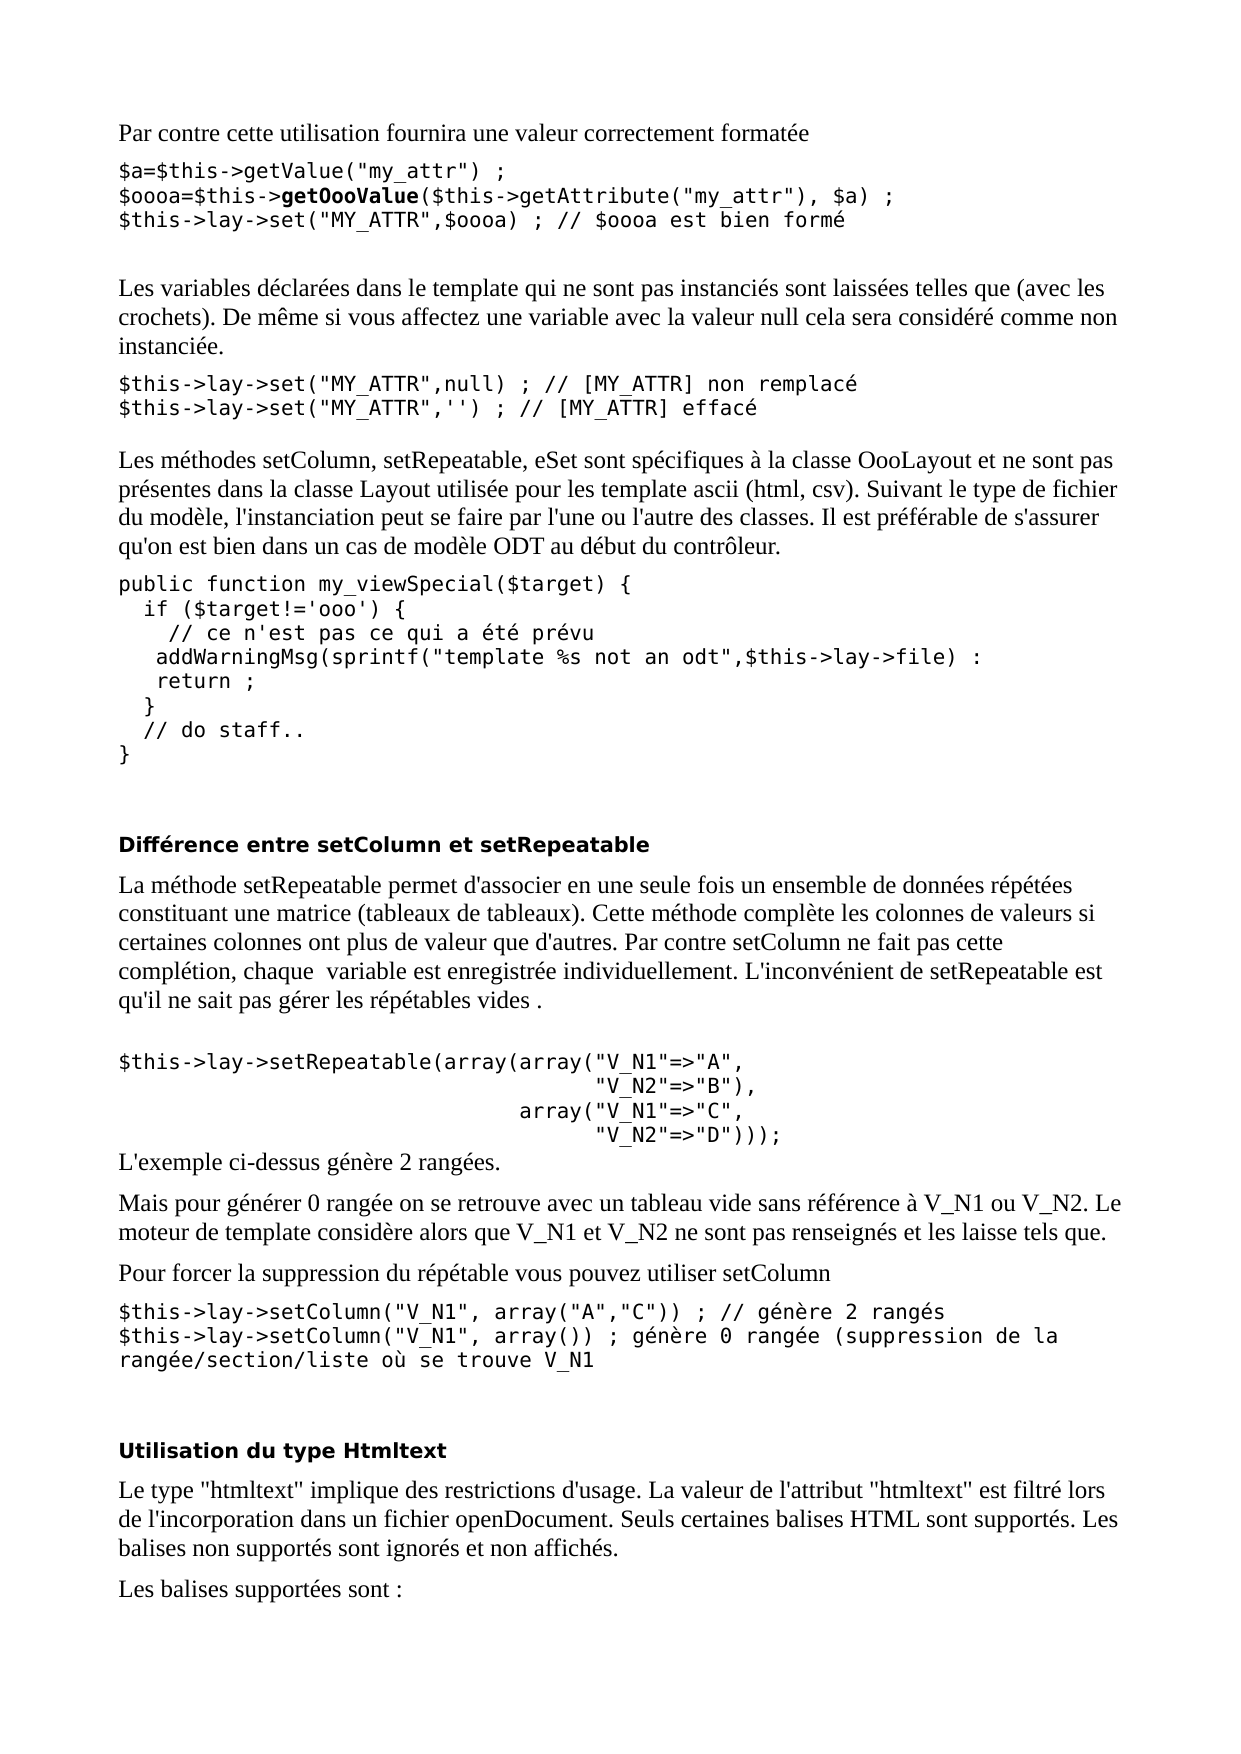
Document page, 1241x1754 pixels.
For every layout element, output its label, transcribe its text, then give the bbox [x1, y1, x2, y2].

text Par contre cette utilisation fournira une valeur correctement formatée [118, 118, 1122, 147]
subtitle Utilisation du type Htmltext [118, 1439, 1122, 1463]
text Pour forcer la suppression du répétable vous pouvez utiliser setColumn [118, 1258, 1122, 1287]
subtitle Différence entre setColumn et setRepeatable [118, 833, 1122, 857]
text Les balises supportées sont : [118, 1574, 1122, 1603]
text Mais pour générer 0 rangée on se retrouve avec un tableau vide sans référence à V_N1 ou V_N2. Le moteur de template considère alors que V_N1 et V_N2 ne sont pas renseignés et les laisse tels que. [118, 1188, 1122, 1246]
text array("V_N1"=>"C", [118, 1099, 1122, 1123]
text } [118, 694, 1122, 718]
text $a=$this->getValue("my_attr") ; [118, 159, 1122, 184]
text $oooa=$this->getOooValue($this->getAttribute("my_attr"), $a) ; [118, 184, 1122, 208]
text L'exemple ci-dessus génère 2 rangées. [118, 1147, 1122, 1176]
text "V_N2"=>"B"), [118, 1074, 1122, 1099]
text Les méthodes setColumn, setRepeatable, eSet sont spécifiques à la classe OooLayout et ne sont pas présentes dans la classe Layout utilisée pour les template ascii (html, csv). Suivant le type de fichier du modèle, l'instanciation peut se faire par l'une ou l'autre des classes. Il est préférable de s'assurer qu'on est bien dans un cas de modèle ODT au début du contrôleur. [118, 445, 1122, 560]
text $this->lay->set("MY_ATTR",null) ; // [MY_ATTR] non remplacé [118, 372, 1122, 396]
text $this->lay->setRepeatable(array(array("V_N1"=>"A", [118, 1050, 1122, 1074]
text // ce n'est pas ce qui a été prévu [118, 621, 1122, 645]
text } [118, 742, 1122, 767]
text Les variables déclarées dans le template qui ne sont pas instanciés sont laissées telles que (avec les crochets). De même si vous affectez une variable avec la valeur null cela sera considéré comme non instanciée. [118, 273, 1122, 360]
text $this->lay->setColumn("V_N1", array()) ; génère 0 rangée (suppression de la rangée/section/liste où se trouve V_N1 [118, 1324, 1122, 1373]
text $this->lay->set("MY_ATTR",$oooa) ; // $oooa est bien formé [118, 208, 1122, 232]
text addWarningMsg(sprintf("template %s not an odt",$this->lay->file) : [118, 645, 1122, 669]
text $this->lay->setColumn("V_N1", array("A","C")) ; // génère 2 rangés [118, 1300, 1122, 1324]
text return ; [118, 669, 1122, 694]
text if ($target!='ooo') { [118, 597, 1122, 621]
text public function my_viewSpecial($target) { [118, 572, 1122, 597]
text Le type "htmltext" implique des restrictions d'usage. La valeur de l'attribut "htmltext" est filtré lors de l'incorporation dans un fichier openDocument. Seuls certaines balises HTML sont supportés. Les balises non supportés sont ignorés et non affichés. [118, 1476, 1122, 1562]
text La méthode setRepeatable permet d'associer en une seule fois un ensemble de données répétées constituant une matrice (tableaux de tableaux). Cette méthode complète les colonnes de valeurs si certaines colonnes ont plus de valeur que d'autres. Par contre setColumn ne fait pas cette complétion, chaque variable est enregistrée individuellement. L'inconvénient de setRepeatable est qu'il ne sait pas gérer les répétables vides . [118, 870, 1122, 1013]
text // do staff.. [118, 718, 1122, 742]
text $this->lay->set("MY_ATTR",'') ; // [MY_ATTR] effacé [118, 396, 1122, 421]
text "V_N2"=>"D"))); [118, 1123, 1122, 1147]
